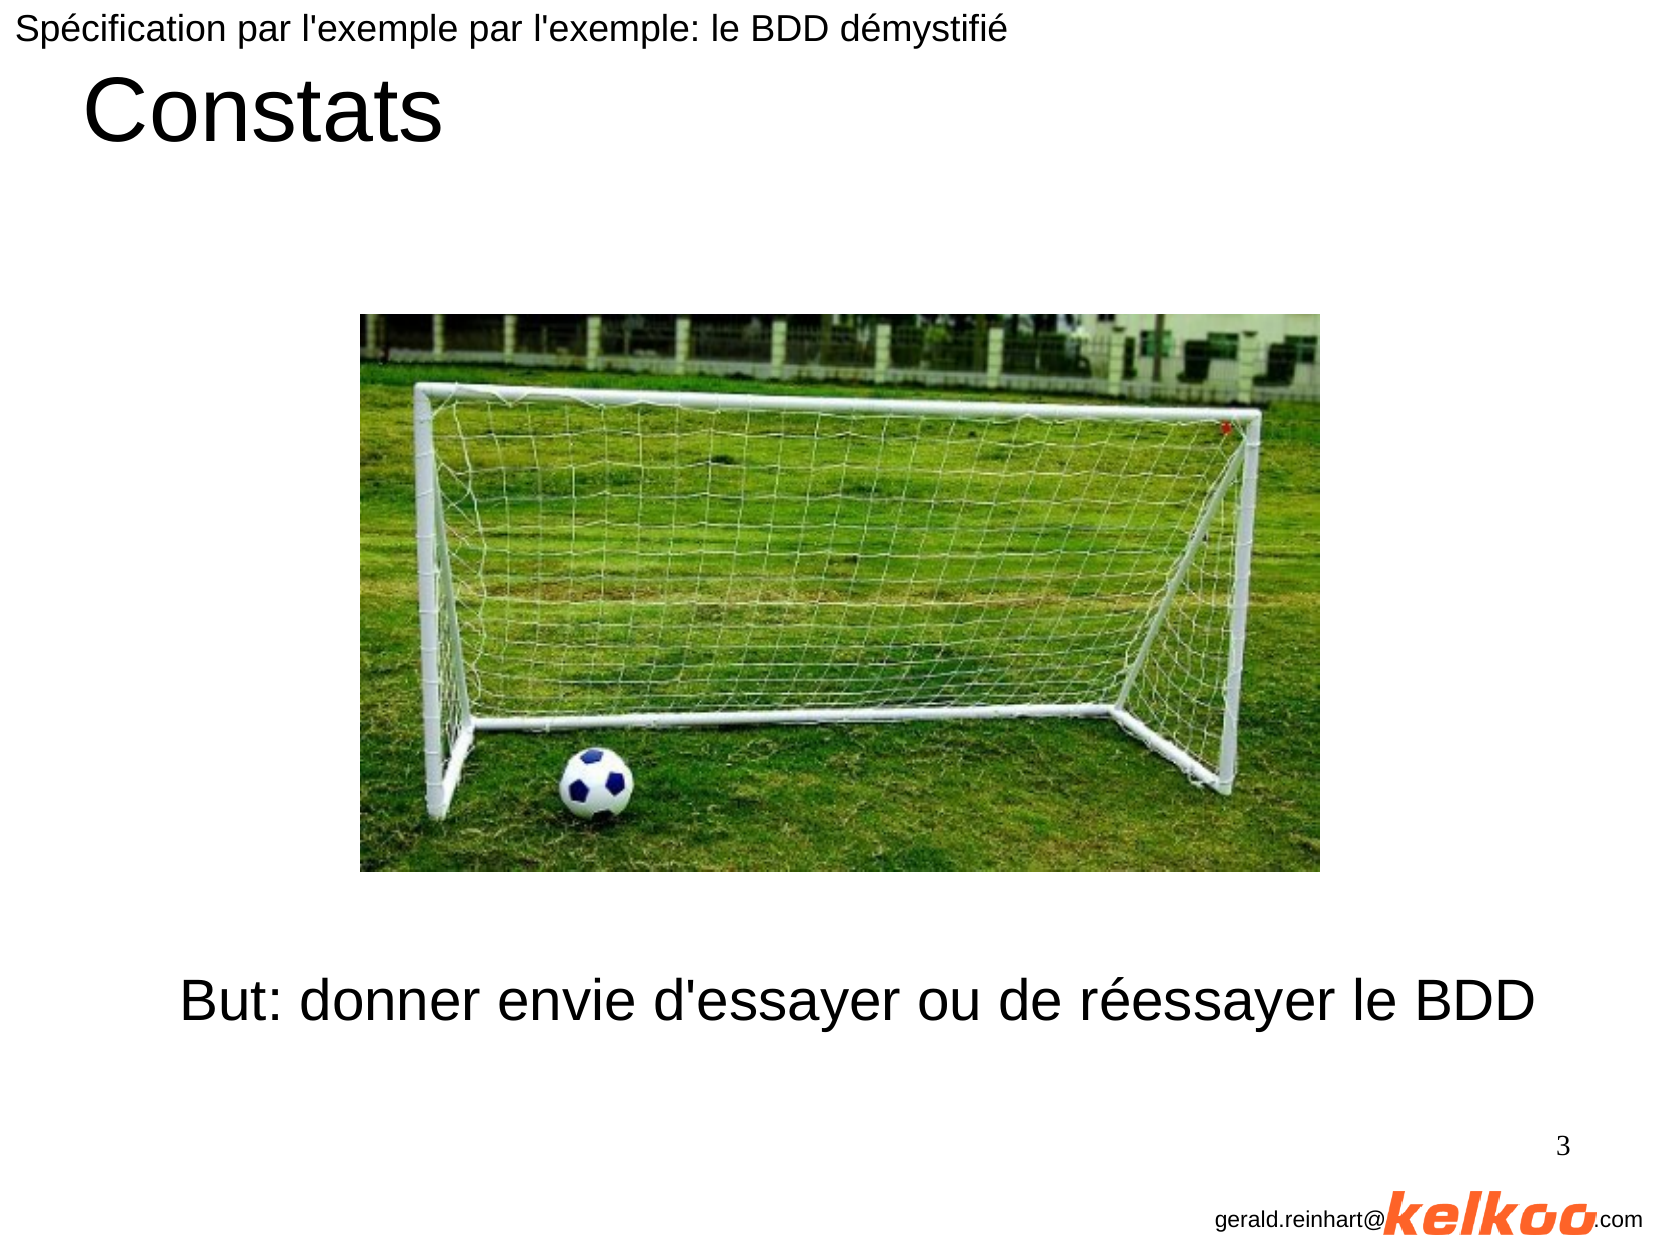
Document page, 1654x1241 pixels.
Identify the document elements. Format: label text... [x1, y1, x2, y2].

text_box gerald.reinhart@ .com [1193, 1199, 1654, 1241]
text_box But: donner envie d'essayer ou de réessayer le BDD [165, 960, 1586, 1040]
title Constats [82, 5, 1571, 213]
picture [1383, 1191, 1597, 1199]
picture [360, 314, 1320, 872]
text_box Spécification par l'exemple par l'exemple: le BDD démystifié [0, 0, 1024, 57]
